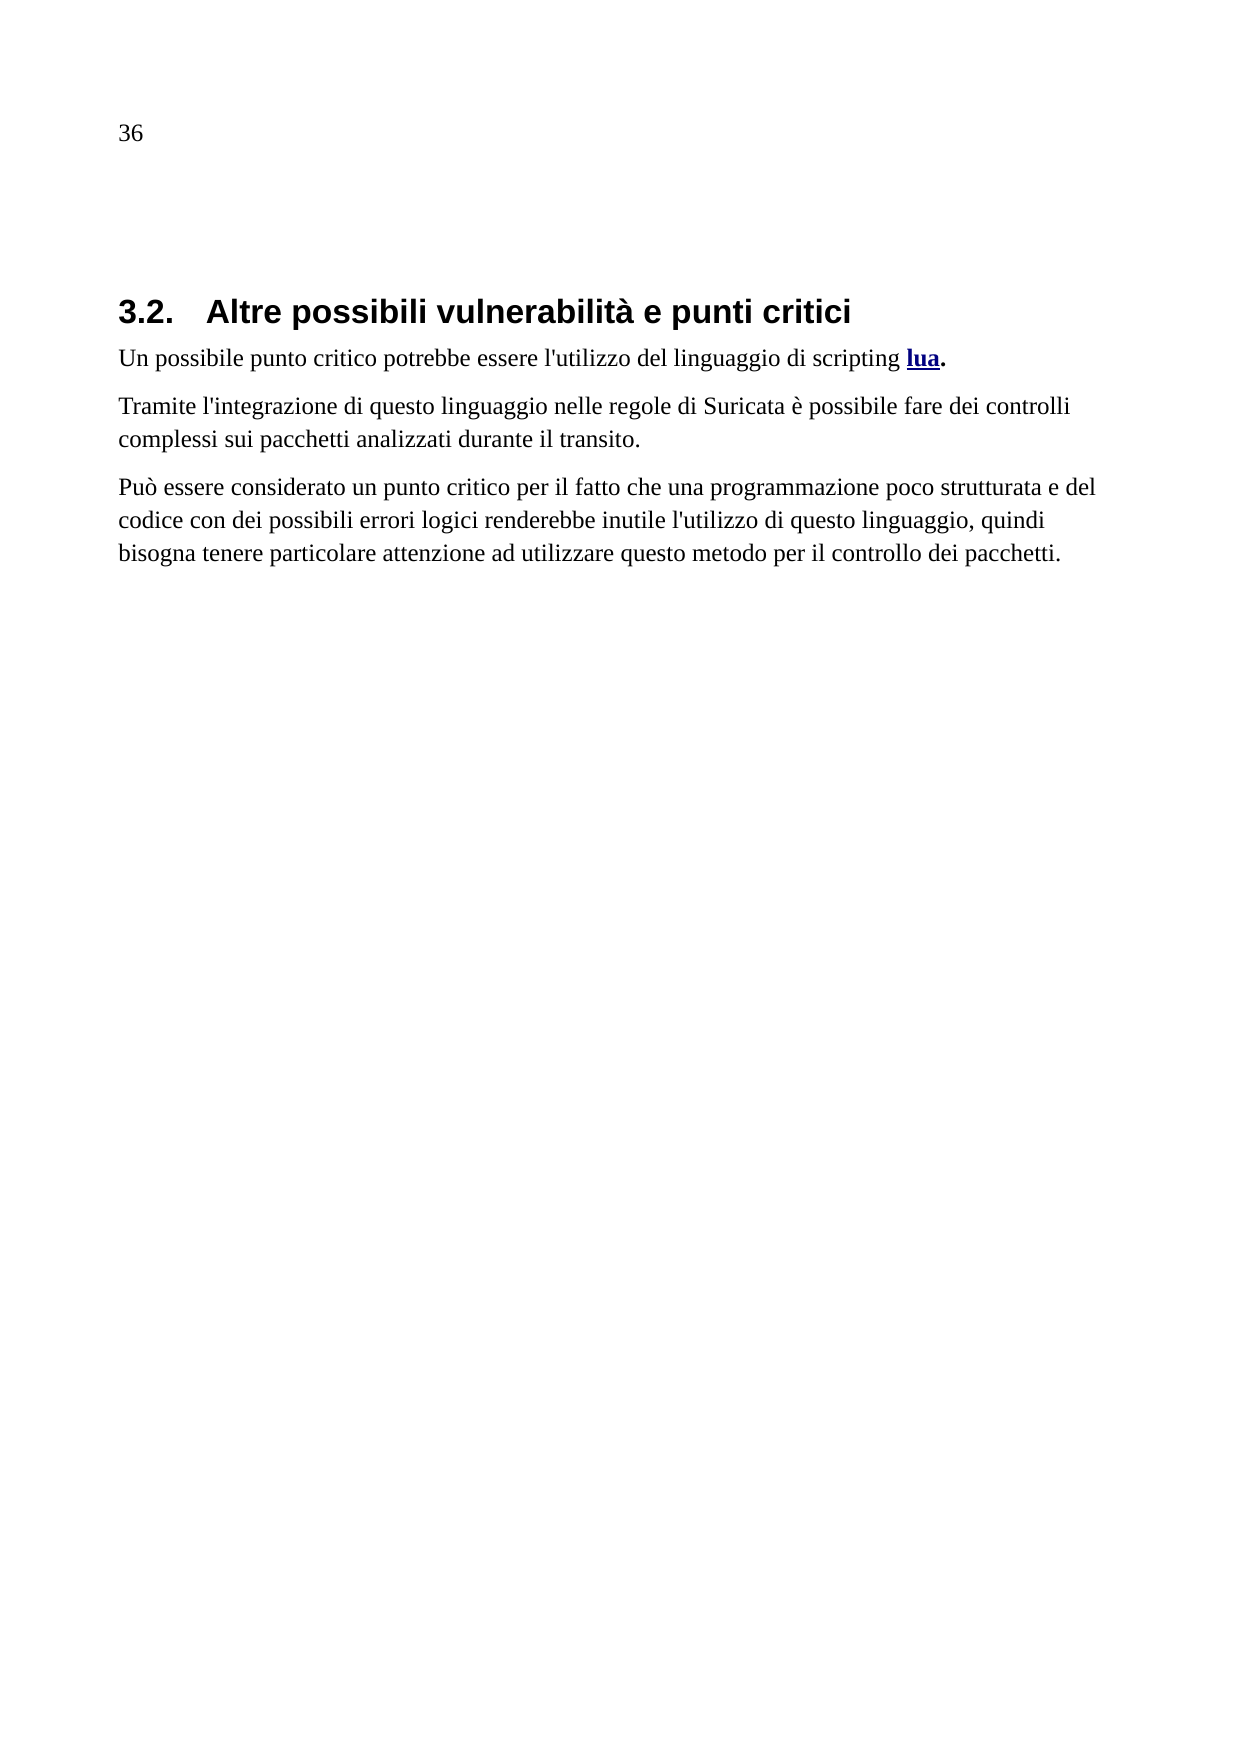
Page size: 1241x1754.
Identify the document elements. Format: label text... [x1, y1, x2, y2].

subtitle Altre possibili vulnerabilità e punti critici [118, 292, 1122, 331]
text Tramite l'integrazione di questo linguaggio nelle regole di Suricata è possibile fare dei controlli complessi sui pacchetti analizzati durante il transito. [118, 391, 1122, 453]
text Un possibile punto critico potrebbe essere l'utilizzo del linguaggio di scripting lua. [118, 343, 1122, 372]
text Può essere considerato un punto critico per il fatto che una programmazione poco strutturata e del codice con dei possibili errori logici renderebbe inutile l'utilizzo di questo linguaggio, quindi bisogna tenere particolare attenzione ad utilizzare questo metodo per il controllo dei pacchetti. [118, 472, 1122, 567]
